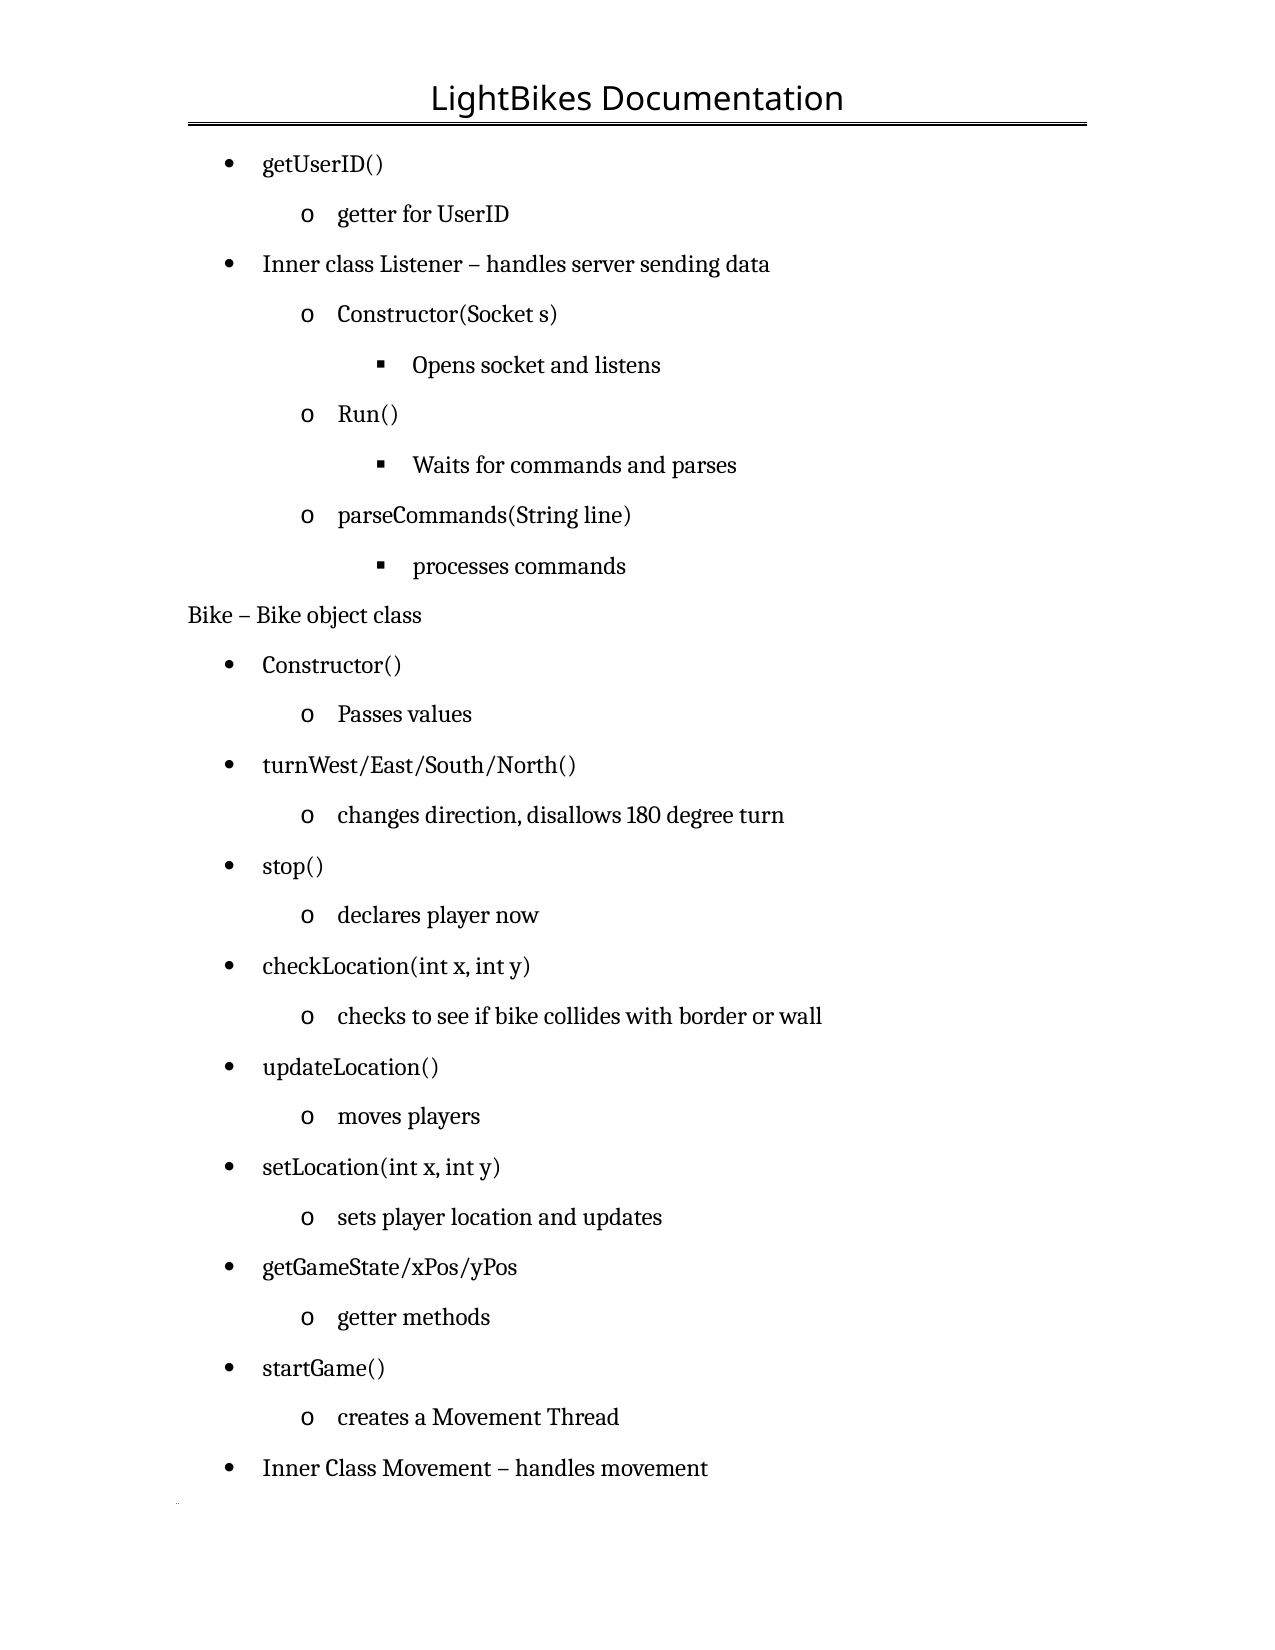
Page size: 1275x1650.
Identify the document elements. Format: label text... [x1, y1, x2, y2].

list Constructor() [225, 651, 1087, 679]
list Passes values [300, 700, 1087, 730]
list Constructor(Socket s) [300, 300, 1087, 330]
list parseCommands(String line) [300, 501, 1087, 531]
list Inner Class Movement – handles movement [225, 1454, 1087, 1483]
list Waits for commands and parses [375, 451, 1087, 480]
list Opens socket and listens [375, 351, 1087, 379]
list sets player location and updates [300, 1202, 1087, 1232]
list getter for UserID [300, 199, 1087, 229]
list setLocation(int x, int y) [225, 1153, 1087, 1182]
list updateLocation() [225, 1052, 1087, 1081]
list Run() [300, 400, 1087, 430]
list declares player now [300, 901, 1087, 931]
list changes direction, disallows 180 degree turn [300, 801, 1087, 831]
list startGame() [225, 1354, 1087, 1382]
list getUserID() [225, 150, 1087, 179]
text Bike – Bike object class [187, 601, 1087, 630]
list turnWest/East/South/North() [225, 751, 1087, 780]
list Inner class Listener – handles server sending data [225, 250, 1087, 279]
list checkLocation(int x, int y) [225, 952, 1087, 981]
list processes commands [375, 552, 1087, 580]
list getter methods [300, 1303, 1087, 1333]
list moves players [300, 1102, 1087, 1132]
list creates a Movement Thread [300, 1403, 1087, 1433]
list stop() [225, 852, 1087, 880]
list getGameState/xPos/yPos [225, 1253, 1087, 1282]
list checks to see if bike collides with border or wall [300, 1002, 1087, 1032]
